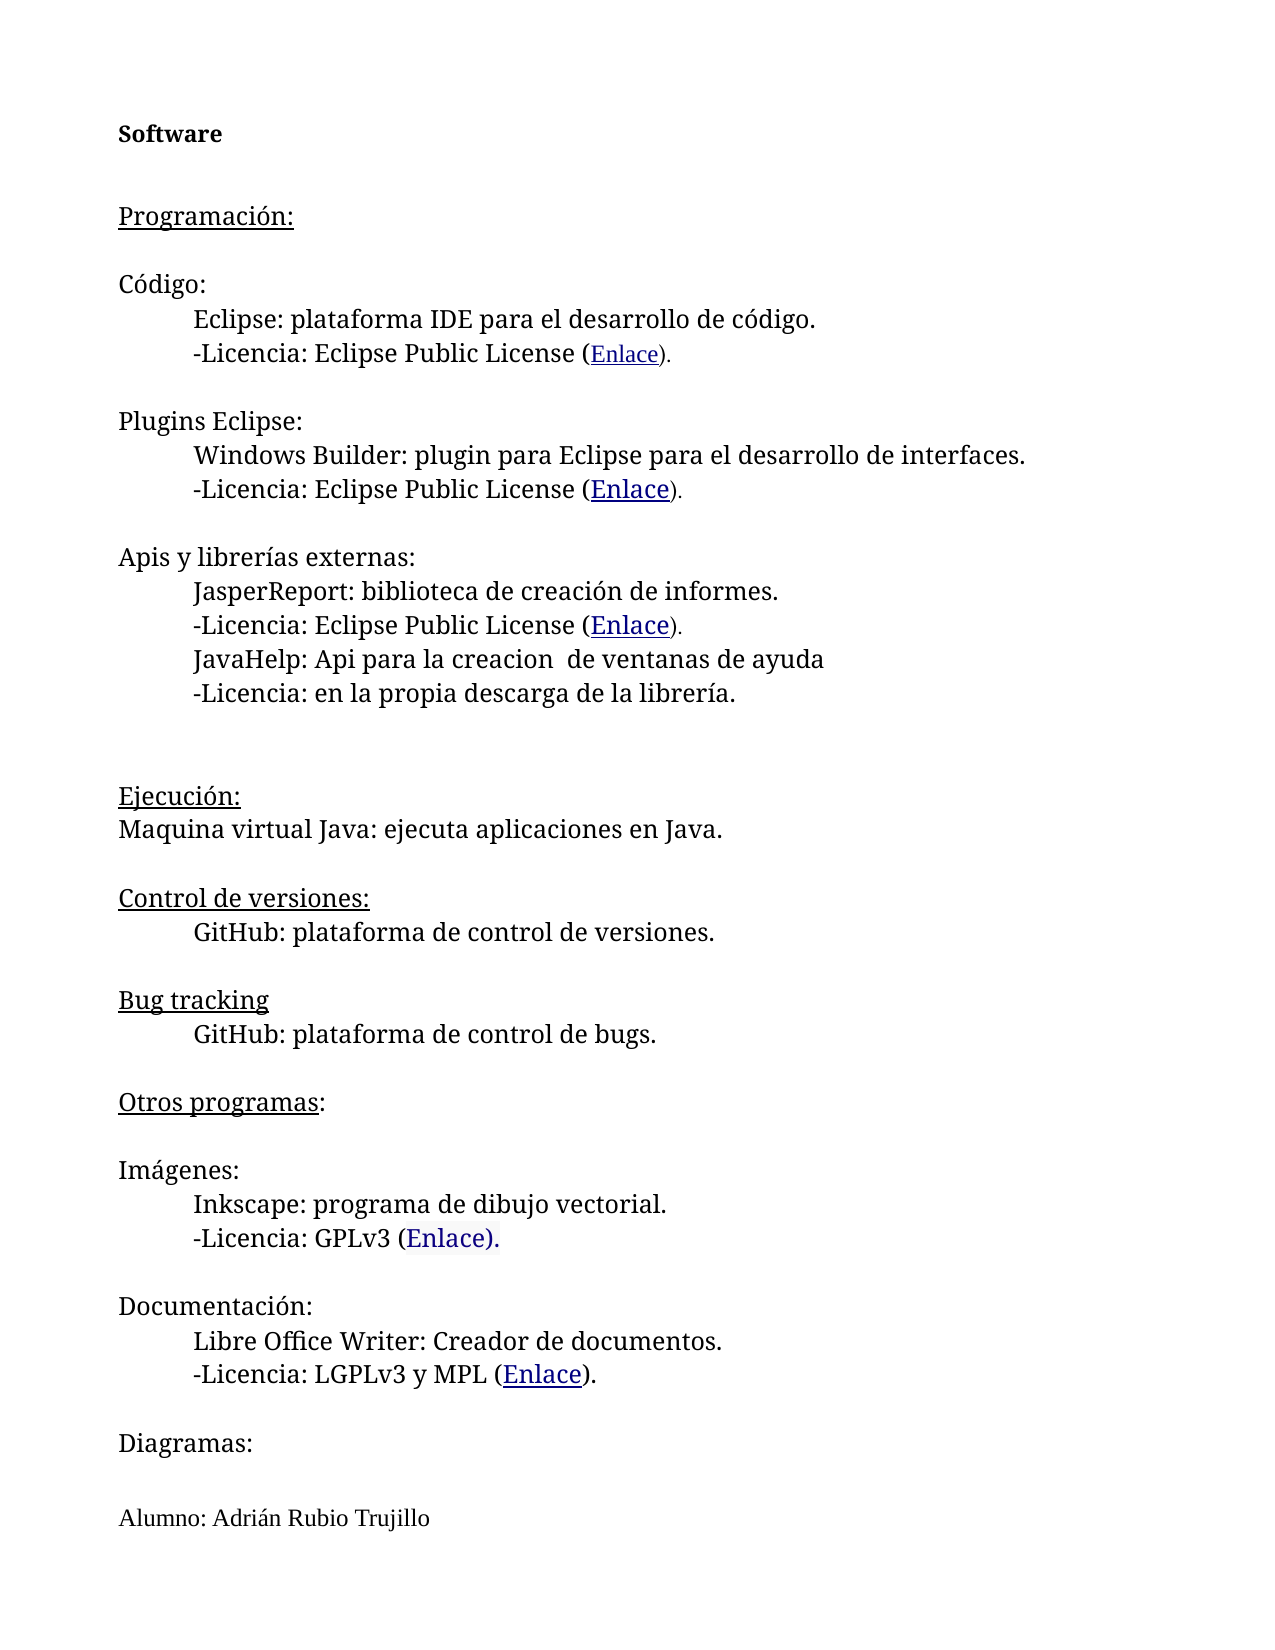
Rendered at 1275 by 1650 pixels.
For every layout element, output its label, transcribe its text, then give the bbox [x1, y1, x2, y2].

text -Licencia: en la propia descarga de la librería. [118, 676, 1157, 710]
text Programación: [118, 199, 1157, 233]
text -Licencia: Eclipse Public License (Enlace). [118, 608, 1157, 642]
text -Licencia: LGPLv3 y MPL (Enlace). [118, 1357, 1157, 1391]
text Diagramas: [118, 1425, 1157, 1459]
text Software [118, 118, 1157, 149]
text Bug tracking [118, 982, 1157, 1017]
text Apis y librerías externas: [118, 540, 1157, 574]
text Windows Builder: plugin para Eclipse para el desarrollo de interfaces. [118, 437, 1157, 472]
text Control de versiones: [118, 880, 1157, 914]
text Maquina virtual Java: ejecuta aplicaciones en Java. [118, 812, 1157, 846]
text -Licencia: Eclipse Public License (Enlace). [118, 335, 1157, 369]
text GitHub: plataforma de control de versiones. [118, 914, 1157, 948]
text Ejecución: [118, 778, 1157, 812]
text GitHub: plataforma de control de bugs. [118, 1017, 1157, 1051]
text JasperReport: biblioteca de creación de informes. [118, 574, 1157, 608]
text Código: [118, 267, 1157, 301]
text Otros programas: [118, 1085, 1157, 1119]
text Documentación: [118, 1289, 1157, 1323]
text Imágenes: [118, 1153, 1157, 1187]
text Inkscape: programa de dibujo vectorial. [118, 1187, 1157, 1221]
text Plugins Eclipse: [118, 403, 1157, 437]
text JavaHelp: Api para la creacion de ventanas de ayuda [118, 642, 1157, 676]
text -Licencia: GPLv3 (Enlace). [118, 1221, 1157, 1255]
text Eclipse: plataforma IDE para el desarrollo de código. [118, 301, 1157, 335]
text Libre Office Writer: Creador de documentos. [118, 1323, 1157, 1357]
text -Licencia: Eclipse Public License (Enlace). [118, 472, 1157, 506]
